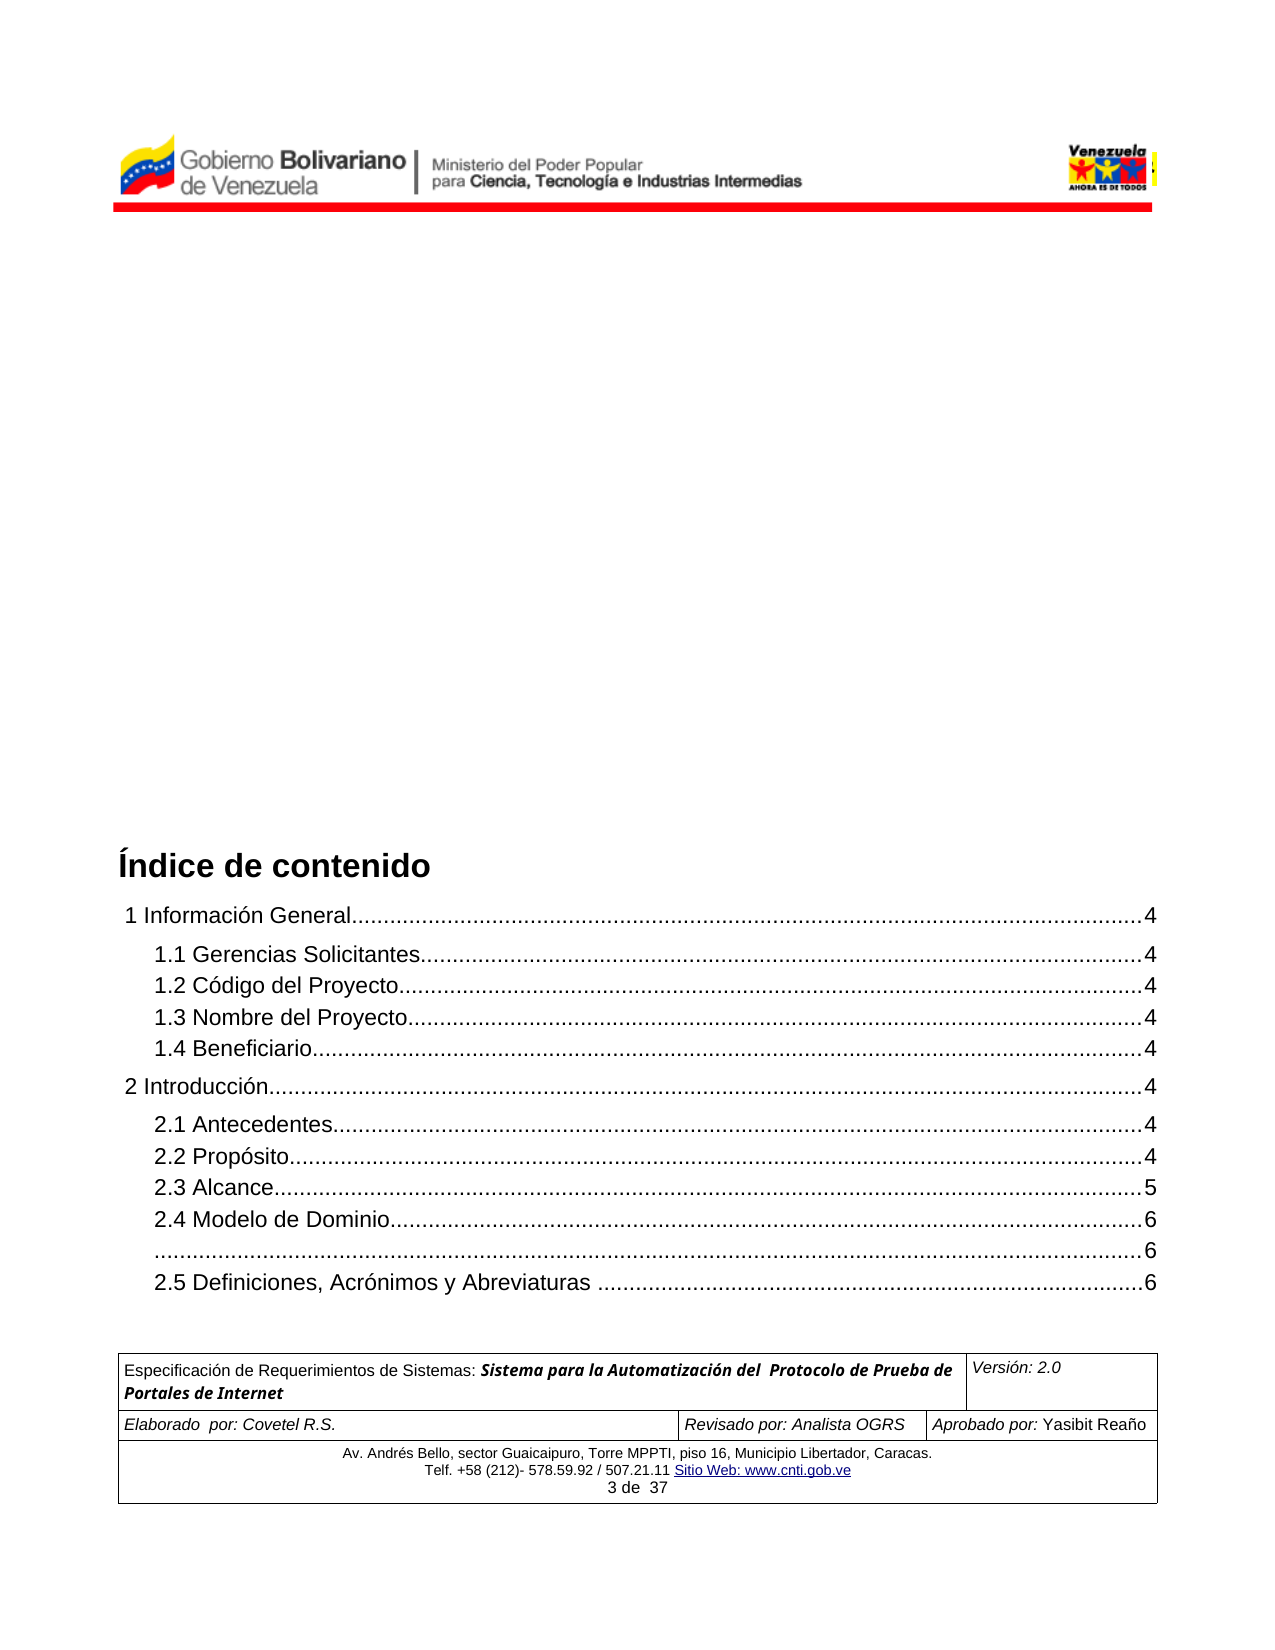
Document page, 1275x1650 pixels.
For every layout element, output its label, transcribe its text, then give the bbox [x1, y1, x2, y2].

text 6 [148, 1238, 1157, 1264]
text 2.3 Alcance 5 [148, 1175, 1157, 1201]
picture [113, 126, 1153, 212]
text 2.2 Propósito 4 [148, 1143, 1157, 1169]
text 1 Información General 4 [118, 903, 1157, 928]
text 2.1 Antecedentes 4 [148, 1112, 1157, 1137]
text 2 Introducción 4 [118, 1073, 1157, 1099]
text 1.2 Código del Proyecto 4 [148, 973, 1157, 998]
text 1.1 Gerencias Solicitantes 4 [148, 941, 1157, 967]
text 2.4 Modelo de Dominio 6 [148, 1207, 1157, 1232]
text 2.5 Definiciones, Acrónimos y Abreviaturas 6 [148, 1270, 1157, 1295]
text 1.3 Nombre del Proyecto 4 [148, 1004, 1157, 1030]
text 1.4 Beneficiario 4 [148, 1036, 1157, 1062]
subtitle Índice de contenido [118, 847, 1157, 884]
